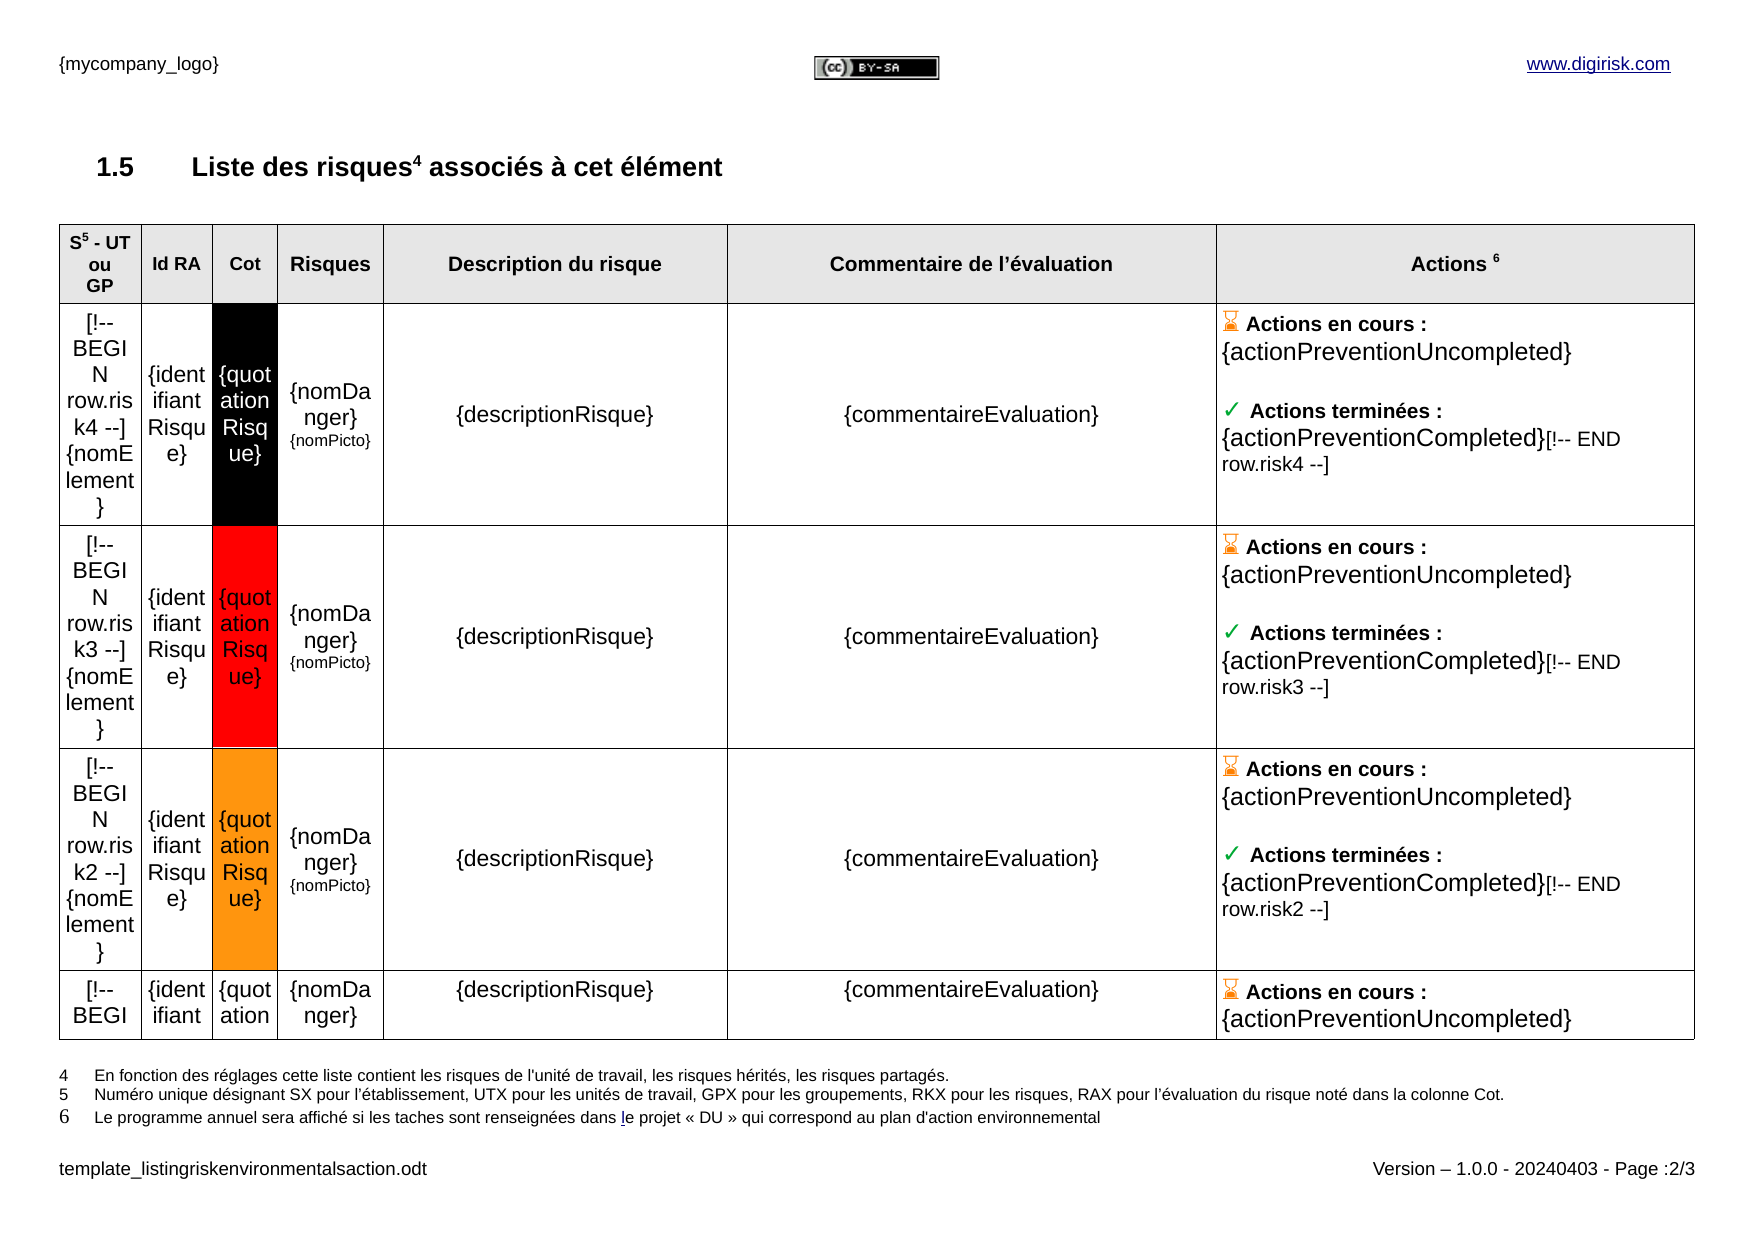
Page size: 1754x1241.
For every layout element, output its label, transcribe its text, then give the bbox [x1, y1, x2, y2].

table_header Risques [278, 225, 383, 303]
list En fonction des réglages cette liste contient les risques de l'unité de travail, les risques hérités, les risques partagés. [59, 1066, 1695, 1085]
table_cell ⌛ Actions en cours : {actionPreventionUncompleted} ✓ Actions terminées : {actionPreventionCompleted}[!-- END row.risk3 --] [1217, 526, 1694, 747]
table_cell [!-- BEGI [60, 971, 141, 1039]
table_cell ⌛ Actions en cours : {actionPreventionUncompleted} [1217, 971, 1694, 1039]
table_header Actions [1217, 225, 1694, 303]
table_header Cot [213, 225, 277, 303]
table_header S - UT ou GP [60, 225, 141, 303]
table_cell {nomDanger} {nomPicto} [278, 526, 383, 747]
table_cell {descriptionRisque} [384, 526, 727, 747]
table_cell {quotationRisque} [213, 304, 277, 525]
table_cell {commentaireEvaluation} [728, 971, 1216, 1039]
table_cell {nomDanger} [278, 971, 383, 1039]
table_cell ⌛ Actions en cours : {actionPreventionUncompleted} ✓ Actions terminées : {actionPreventionCompleted}[!-- END row.risk4 --] [1217, 304, 1694, 525]
table_cell {nomDanger} {nomPicto} [278, 749, 383, 970]
table_cell {descriptionRisque} [384, 971, 727, 1039]
table_cell {commentaireEvaluation} [728, 526, 1216, 747]
table_header Id RA [142, 225, 212, 303]
table_cell {identifiantRisque} [142, 749, 212, 970]
table_cell {commentaireEvaluation} [728, 749, 1216, 970]
table_cell {quotationRisque} [213, 749, 277, 970]
table_cell {quotationRisque} [213, 526, 277, 747]
table_cell {identifiant [142, 971, 212, 1039]
table_cell {commentaireEvaluation} [728, 304, 1216, 525]
table_cell ⌛ Actions en cours : {actionPreventionUncompleted} ✓ Actions terminées : {actionPreventionCompleted}[!-- END row.risk2 --] [1217, 749, 1694, 970]
table_cell {identifiantRisque} [142, 304, 212, 525]
table_cell {descriptionRisque} [384, 749, 727, 970]
table_cell [!-- BEGIN row.risk3 --]{nomElement} [60, 526, 141, 747]
table_header Commentaire de l’évaluation [728, 225, 1216, 303]
table_cell [!-- BEGIN row.risk4 --]{nomElement} [60, 304, 141, 525]
table_header Description du risque [384, 225, 727, 303]
table_cell [!-- BEGIN row.risk2 --]{nomElement} [60, 749, 141, 970]
table_cell {quotation [213, 971, 277, 1039]
table_cell {nomDanger} {nomPicto} [278, 304, 383, 525]
subtitle Liste des risques associés à cet élément [88, 151, 1695, 183]
table_cell {identifiantRisque} [142, 526, 212, 747]
picture [814, 56, 940, 80]
table_cell {descriptionRisque} [384, 304, 727, 525]
